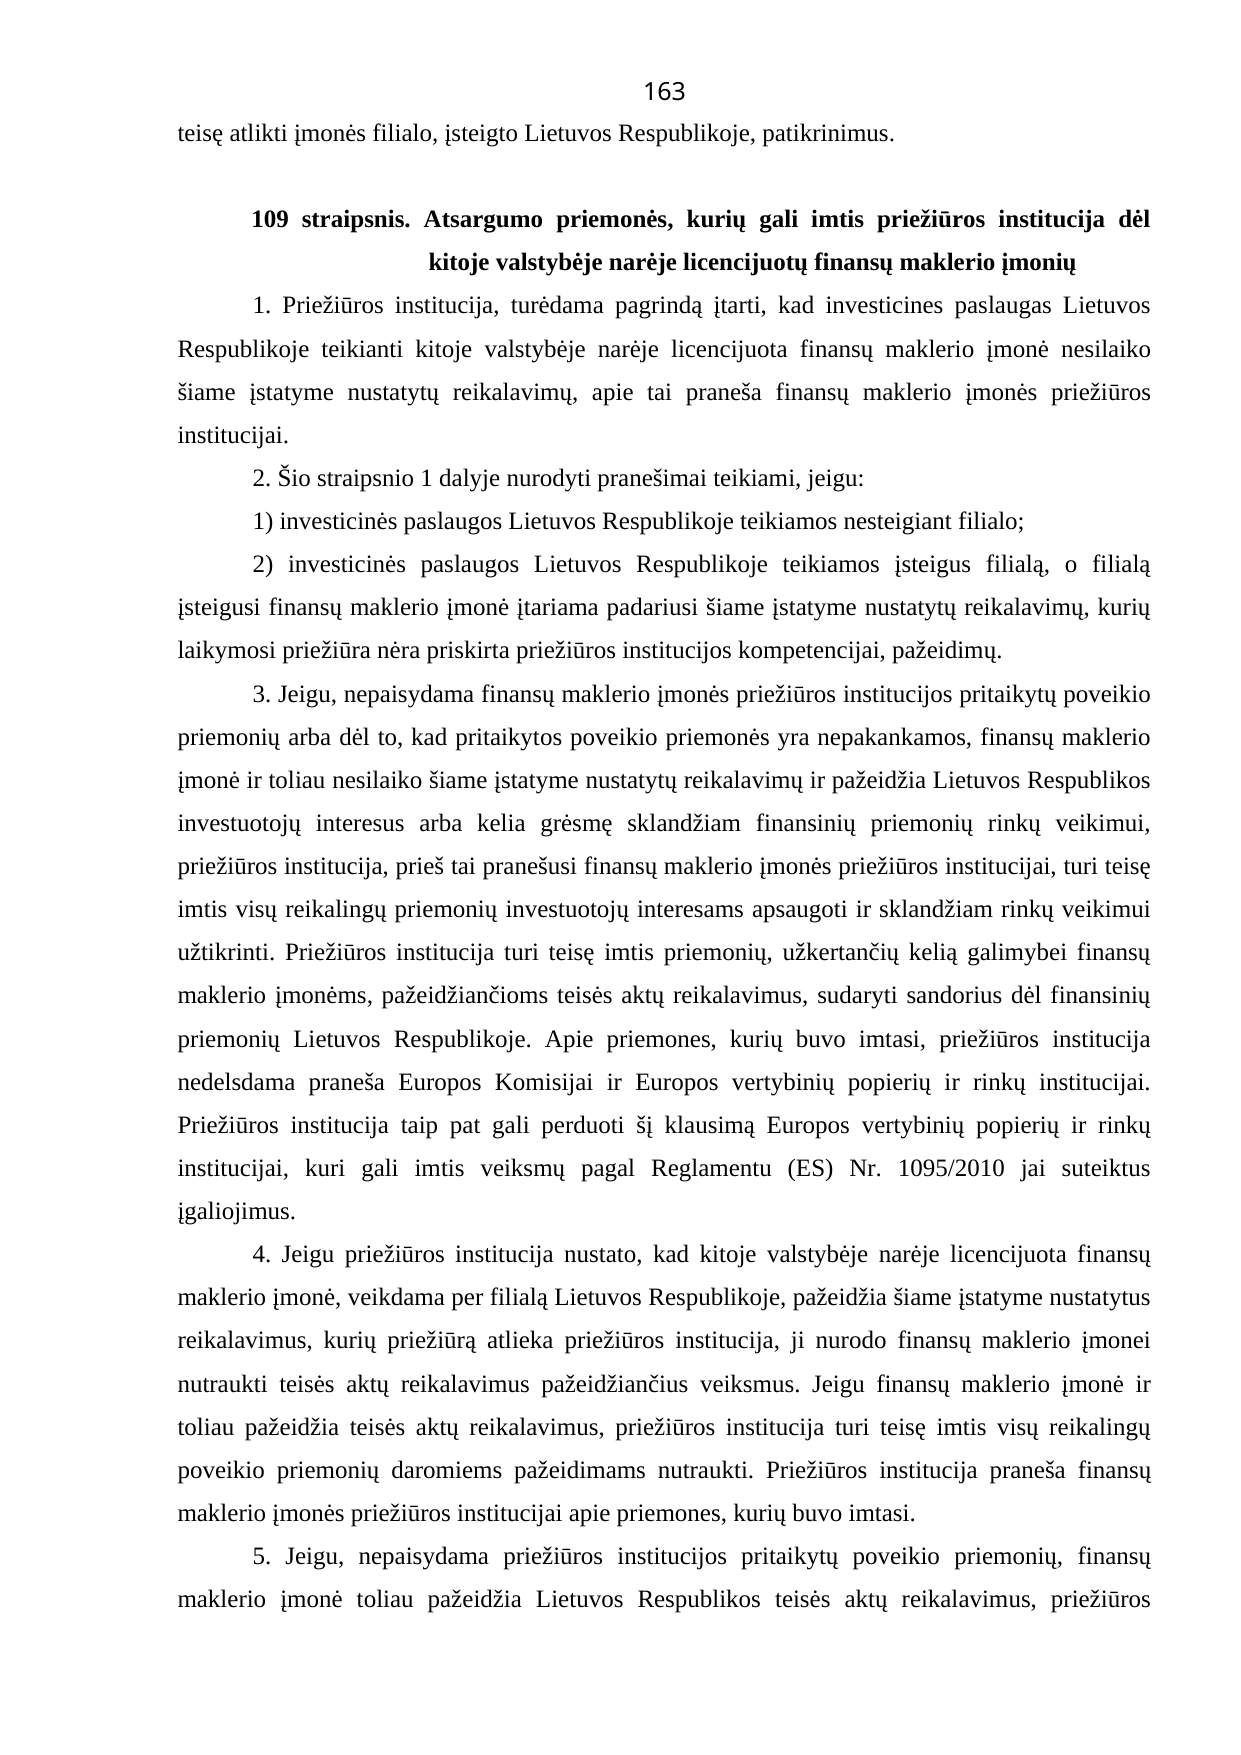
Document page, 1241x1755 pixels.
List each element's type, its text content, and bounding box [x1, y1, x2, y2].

text 2) investicinės paslaugos Lietuvos Respublikoje teikiamos įsteigus filialą, o filialą įsteigusi finansų maklerio įmonė įtariama padariusi šiame įstatyme nustatytų reikalavimų, kurių laikymosi priežiūra nėra priskirta priežiūros institucijos kompetencijai, pažeidimų. [177, 549, 1152, 664]
text 3. Jeigu, nepaisydama finansų maklerio įmonės priežiūros institucijos pritaikytų poveikio priemonių arba dėl to, kad pritaikytos poveikio priemonės yra nepakankamos, finansų maklerio įmonė ir toliau nesilaiko šiame įstatyme nustatytų reikalavimų ir pažeidžia Lietuvos Respublikos investuotojų interesus arba kelia grėsmę sklandžiam finansinių priemonių rinkų veikimui, priežiūros institucija, prieš tai pranešusi finansų maklerio įmonės priežiūros institucijai, turi teisę imtis visų reikalingų priemonių investuotojų interesams apsaugoti ir sklandžiam rinkų veikimui užtikrinti. Priežiūros institucija turi teisę imtis priemonių, užkertančių kelią galimybei finansų maklerio įmonėms, pažeidžiančioms teisės aktų reikalavimus, sudaryti sandorius dėl finansinių priemonių Lietuvos Respublikoje. Apie priemones, kurių buvo imtasi, priežiūros institucija nedelsdama praneša Europos Komisijai ir Europos vertybinių popierių ir rinkų institucijai. Priežiūros institucija taip pat gali perduoti šį klausimą Europos vertybinių popierių ir rinkų institucijai, kuri gali imtis veiksmų pagal Reglamentu (ES) Nr. 1095/2010 jai suteiktus įgaliojimus. [177, 679, 1152, 1225]
text 1) investicinės paslaugos Lietuvos Respublikoje teikiamos nesteigiant filialo; [177, 506, 1152, 535]
text 1. Priežiūros institucija, turėdama pagrindą įtarti, kad investicines paslaugas Lietuvos Respublikoje teikianti kitoje valstybėje narėje licencijuota finansų maklerio įmonė nesilaiko šiame įstatyme nustatytų reikalavimų, apie tai praneša finansų maklerio įmonės priežiūros institucijai. [177, 291, 1152, 449]
text 109 straipsnis. Atsargumo priemonės, kurių gali imtis priežiūros institucija dėl kitoje valstybėje narėje licencijuotų finansų maklerio įmonių [251, 204, 1152, 276]
text teisę atlikti įmonės filialo, įsteigto Lietuvos Respublikoje, patikrinimus. [177, 118, 1152, 147]
text 2. Šio straipsnio 1 dalyje nurodyti pranešimai teikiami, jeigu: [177, 463, 1152, 492]
text 4. Jeigu priežiūros institucija nustato, kad kitoje valstybėje narėje licencijuota finansų maklerio įmonė, veikdama per filialą Lietuvos Respublikoje, pažeidžia šiame įstatyme nustatytus reikalavimus, kurių priežiūrą atlieka priežiūros institucija, ji nurodo finansų maklerio įmonei nutraukti teisės aktų reikalavimus pažeidžiančius veiksmus. Jeigu finansų maklerio įmonė ir toliau pažeidžia teisės aktų reikalavimus, priežiūros institucija turi teisę imtis visų reikalingų poveikio priemonių daromiems pažeidimams nutraukti. Priežiūros institucija praneša finansų maklerio įmonės priežiūros institucijai apie priemones, kurių buvo imtasi. [177, 1239, 1152, 1527]
text 5. Jeigu, nepaisydama priežiūros institucijos pritaikytų poveikio priemonių, finansų maklerio įmonė toliau pažeidžia Lietuvos Respublikos teisės aktų reikalavimus, priežiūros [177, 1541, 1152, 1613]
